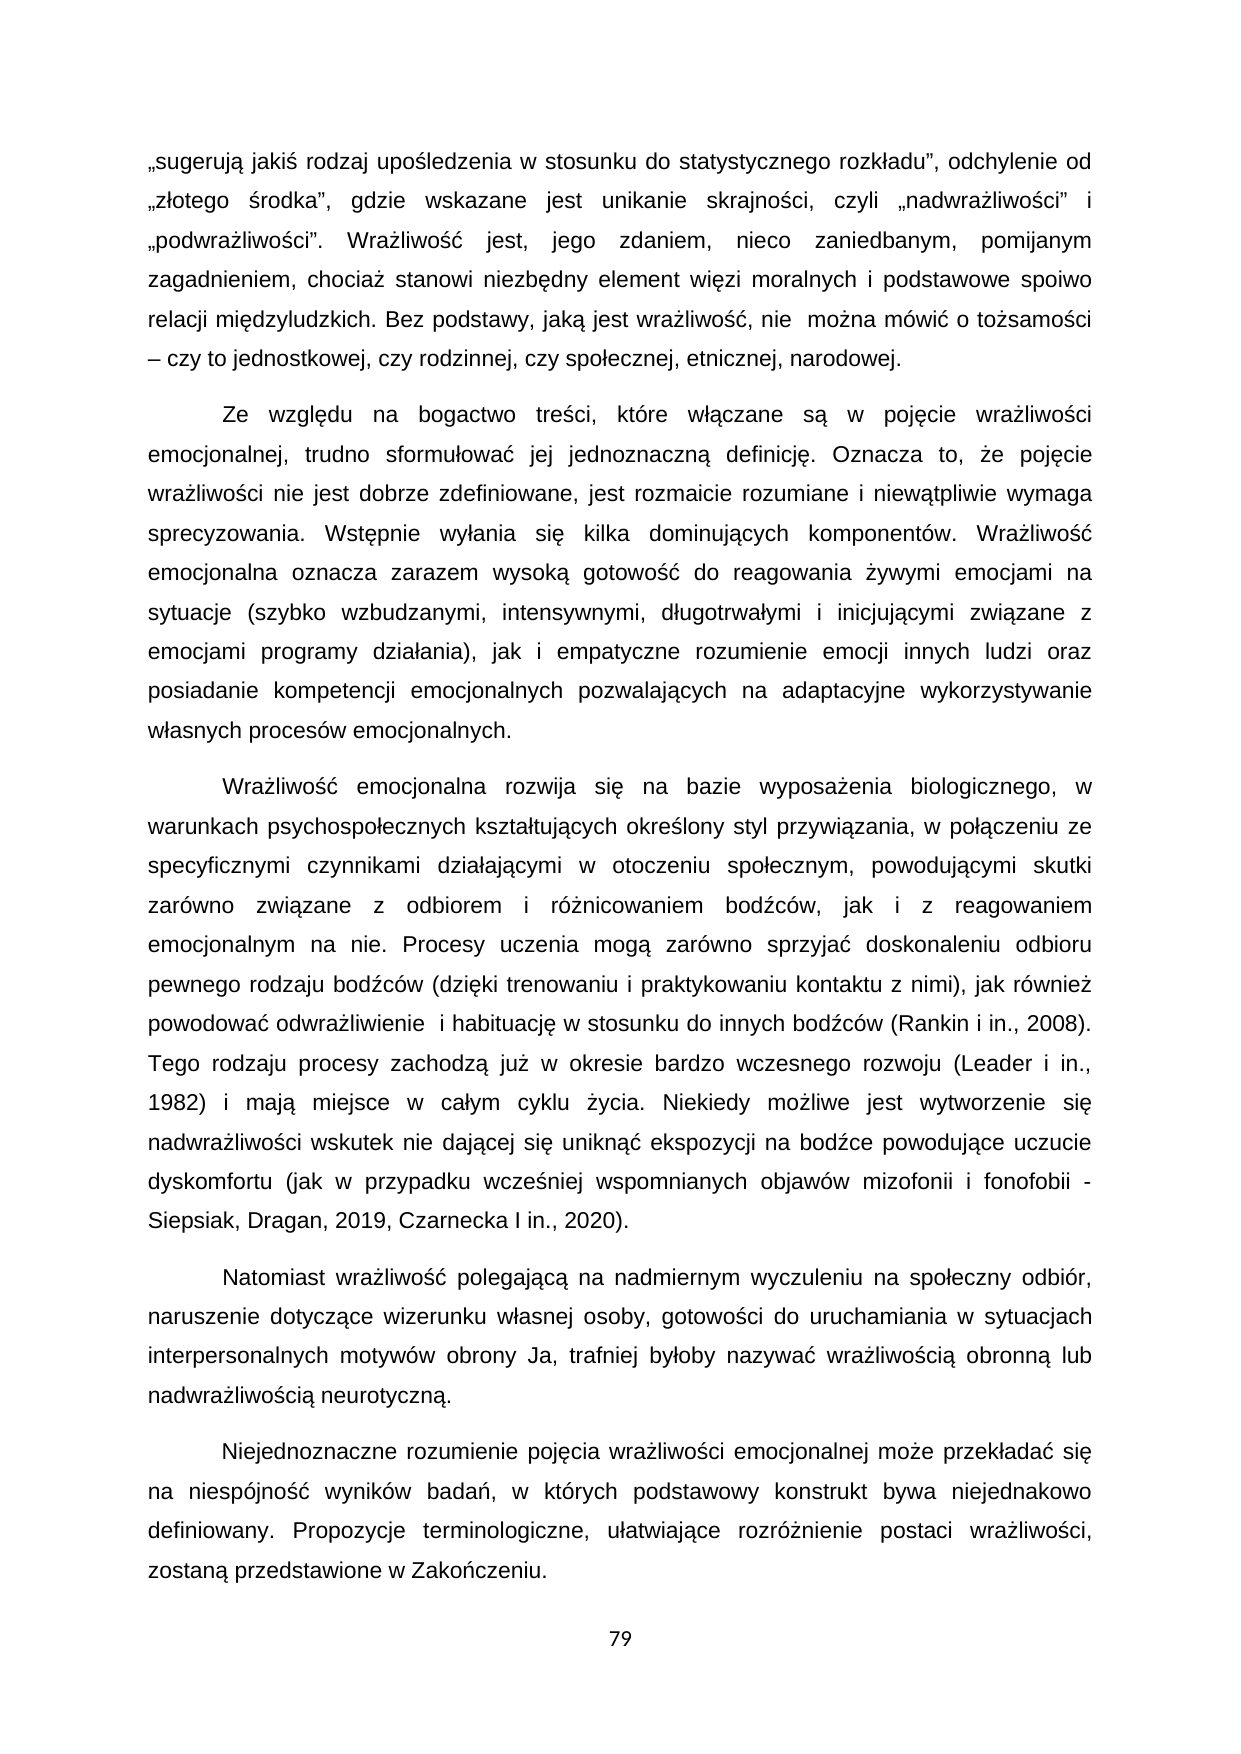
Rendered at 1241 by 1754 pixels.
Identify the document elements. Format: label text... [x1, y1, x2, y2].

text Ze względu na bogactwo treści, które włączane są w pojęcie wrażliwości emocjonalnej, trudno sformułować jej jednoznaczną definicję. Oznacza to, że pojęcie wrażliwości nie jest dobrze zdefiniowane, jest rozmaicie rozumiane i niewątpliwie wymaga sprecyzowania. Wstępnie wyłania się kilka dominujących komponentów. Wrażliwość emocjonalna oznacza zarazem wysoką gotowość do reagowania żywymi emocjami na sytuacje (szybko wzbudzanymi, intensywnymi, długotrwałymi i inicjującymi związane z emocjami programy działania), jak i empatyczne rozumienie emocji innych ludzi oraz posiadanie kompetencji emocjonalnych pozwalających na adaptacyjne wykorzystywanie własnych procesów emocjonalnych. [148, 401, 1093, 743]
text Wrażliwość emocjonalna rozwija się na bazie wyposażenia biologicznego, w warunkach psychospołecznych kształtujących określony styl przywiązania, w połączeniu ze specyficznymi czynnikami działającymi w otoczeniu społecznym, powodującymi skutki zarówno związane z odbiorem i różnicowaniem bodźców, jak i z reagowaniem emocjonalnym na nie. Procesy uczenia mogą zarówno sprzyjać doskonaleniu odbioru pewnego rodzaju bodźców (dzięki trenowaniu i praktykowaniu kontaktu z nimi), jak również powodować odwrażliwienie i habituację w stosunku do innych bodźców (Rankin i in., 2008). Tego rodzaju procesy zachodzą już w okresie bardzo wczesnego rozwoju (Leader i in., 1982) i mają miejsce w całym cyklu życia. Niekiedy możliwe jest wytworzenie się nadwrażliwości wskutek nie dającej się uniknąć ekspozycji na bodźce powodujące uczucie dyskomfortu (jak w przypadku wcześniej wspomnianych objawów mizofonii i fonofobii - Siepsiak, Dragan, 2019, Czarnecka I in., 2020). [148, 773, 1093, 1234]
text Natomiast wrażliwość polegającą na nadmiernym wyczuleniu na społeczny odbiór, naruszenie dotyczące wizerunku własnej osoby, gotowości do uruchamiania w sytuacjach interpersonalnych motywów obrony Ja, trafniej byłoby nazywać wrażliwością obronną lub nadwrażliwością neurotyczną. [148, 1263, 1093, 1408]
text „sugerują jakiś rodzaj upośledzenia w stosunku do statystycznego rozkładu”, odchylenie od „złotego środka”, gdzie wskazane jest unikanie skrajności, czyli „nadwrażliwości” i „podwrażliwości”. Wrażliwość jest, jego zdaniem, nieco zaniedbanym, pomijanym zagadnieniem, chociaż stanowi niezbędny element więzi moralnych i podstawowe spoiwo relacji międzyludzkich. Bez podstawy, jaką jest wrażliwość, nie można mówić o tożsamości – czy to jednostkowej, czy rodzinnej, czy społecznej, etnicznej, narodowej. [148, 148, 1093, 371]
text Niejednoznaczne rozumienie pojęcia wrażliwości emocjonalnej może przekładać się na niespójność wyników badań, w których podstawowy konstrukt bywa niejednakowo definiowany. Propozycje terminologiczne, ułatwiające rozróżnienie postaci wrażliwości, zostaną przedstawione w Zakończeniu. [148, 1438, 1093, 1583]
